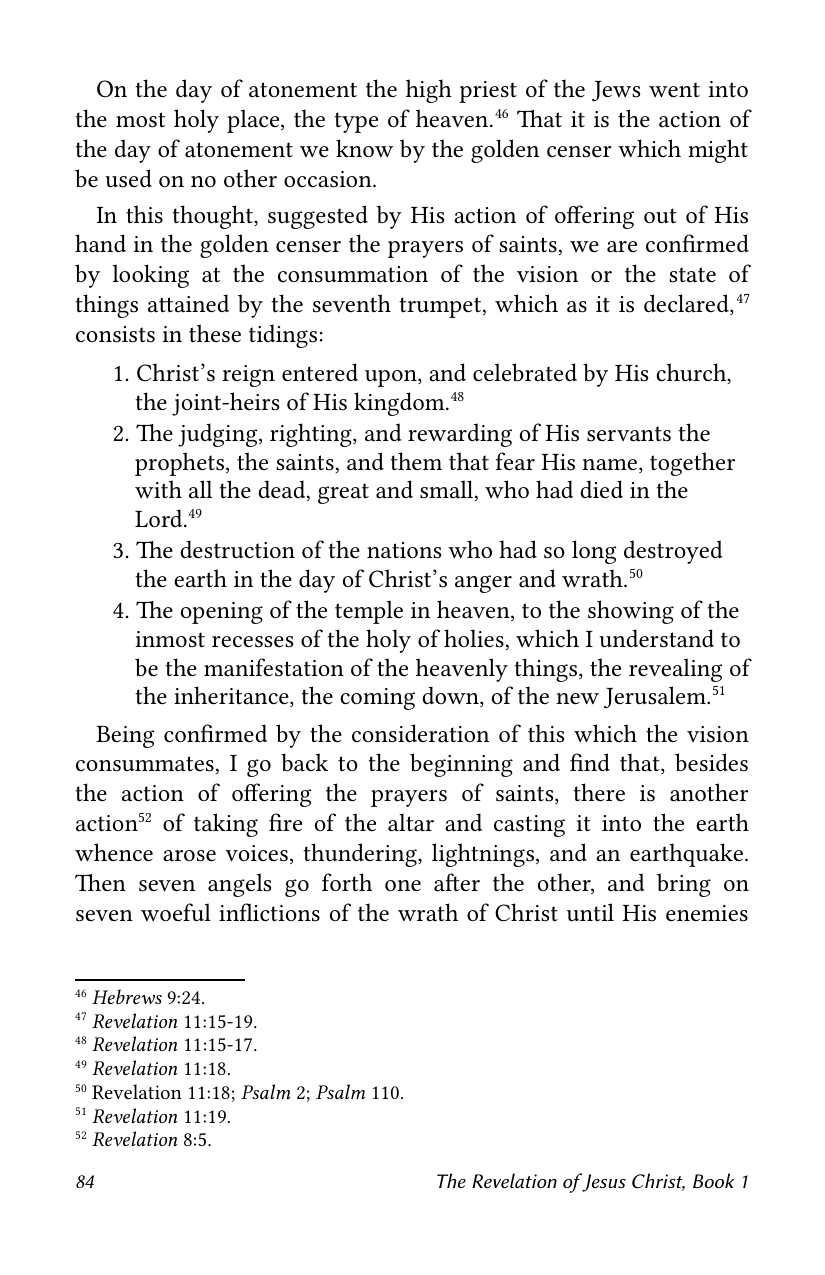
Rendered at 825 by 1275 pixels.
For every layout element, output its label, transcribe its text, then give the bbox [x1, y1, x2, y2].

text Hebrews 9:24. [75, 986, 750, 1009]
list The judging, righting, and rewarding of His servants the prophets, the saints, and them that fear His name, together with all the dead, great and small, who had died in the Lord. [112, 419, 750, 533]
text Being confirmed by the consideration of this which the vision consummates, I go back to the beginning and find that, besides the action of offering the prayers of saints, there is another action of taking fire of the altar and casting it into the earth whence arose voices, thundering, lightnings, and an earthquake. Then seven angels go forth one after the other, and bring on seven woeful inflictions of the wrath of Christ until His enemies [75, 719, 750, 927]
list The destruction of the nations who had so long destroyed the earth in the day of Christ’s anger and wrath. [112, 536, 750, 593]
list Revelation 11:19. [75, 1104, 750, 1128]
text Revelation 8:5. [75, 1128, 750, 1152]
list The opening of the temple in heaven, to the showing of the inmost recesses of the holy of holies, which I understand to be the manifestation of the heavenly things, the revealing of the inheritance, the coming down, of the new Jerusalem. [112, 596, 750, 711]
text Revelation 11:15-19. [75, 1009, 750, 1033]
text In this thought, suggested by His action of offering out of His hand in the golden censer the prayers of saints, we are confirmed by looking at the consummation of the vision or the state of things attained by the seventh trumpet, which as it is declared, consists in these tidings: [75, 201, 750, 349]
list Revelation 11:18; Psalm 2; Psalm 110. [75, 1081, 750, 1104]
list Revelation 11:18. [75, 1057, 750, 1081]
list Christ’s reign entered upon, and celebrated by His church, the joint-heirs of His kingdom. [112, 359, 750, 416]
list Revelation 11:15-17. [75, 1033, 750, 1057]
text On the day of atonement the high priest of the Jews went into the most holy place, the type of heaven. That it is the action of the day of atonement we know by the golden censer which might be used on no other occasion. [75, 75, 750, 193]
